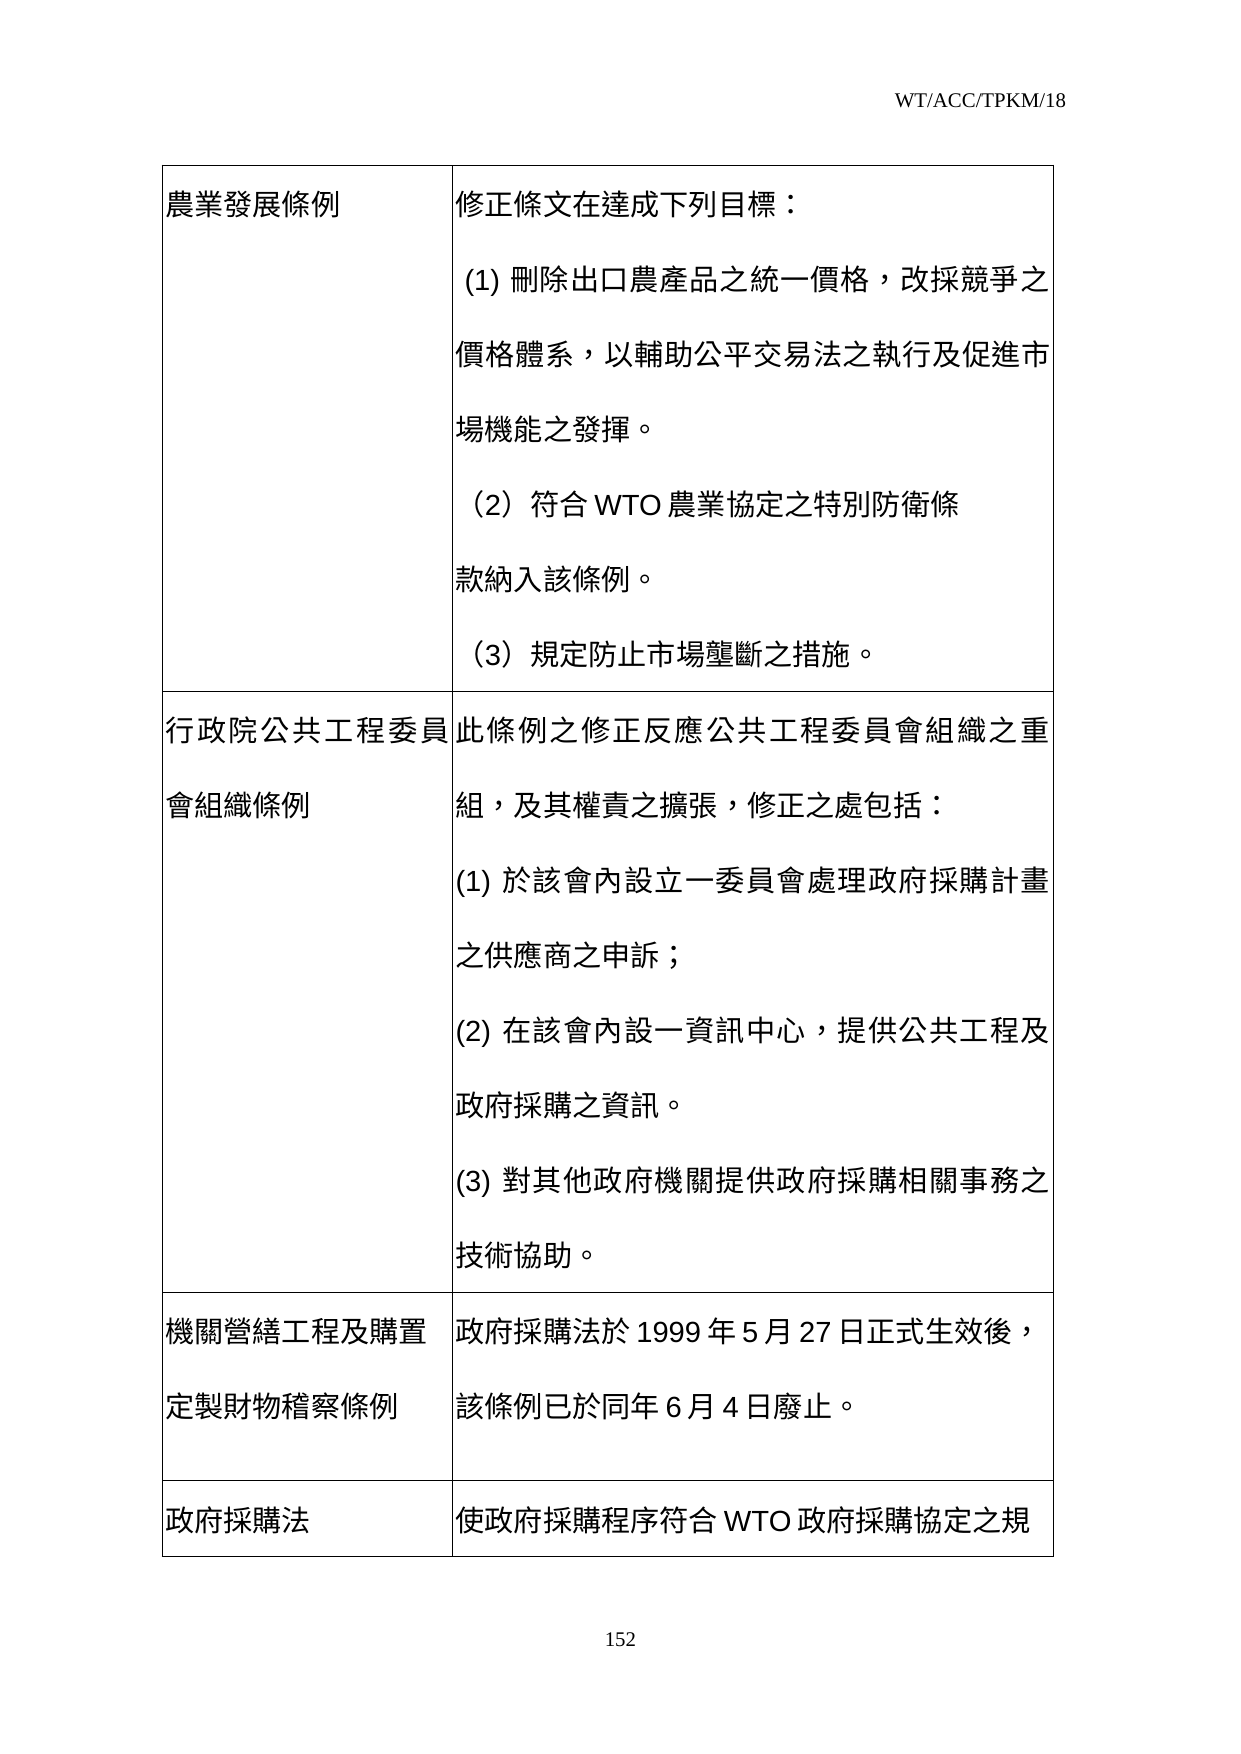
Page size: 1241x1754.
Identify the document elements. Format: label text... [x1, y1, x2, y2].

table_cell 此條例之修正反應公共工程委員會組織之重組，及其權責之擴張，修正之處包括： (1) 於該會內設立一委員會處理政府採購計畫之供應商之申訴； (2) 在該會內設一資訊中心，提供公共工程及政府採購之資訊。 (3) 對其他政府機關提供政府採購相關事務之技術協助。 [453, 692, 1053, 1292]
table_cell 機關營繕工程及購置定製財物稽察條例 [163, 1293, 452, 1480]
table_cell 使政府採購程序符合WTO政府採購協定之規 [453, 1481, 1053, 1556]
table_cell 政府採購法 [163, 1481, 452, 1556]
table_cell 行政院公共工程委員會組織條例 [163, 692, 452, 1292]
table_cell 農業發展條例 [163, 166, 452, 691]
table_cell 修正條文在達成下列目標： (1) 刪除出口農產品之統一價格，改採競爭之價格體系，以輔助公平交易法之執行及促進市場機能之發揮。 （2）符合WTO農業協定之特別防衛條 款納入該條例。 （3）規定防止市場壟斷之措施。 [453, 166, 1053, 691]
table_cell 政府採購法於1999年5月27日正式生效後，該條例已於同年6月4日廢止。 [453, 1293, 1053, 1480]
